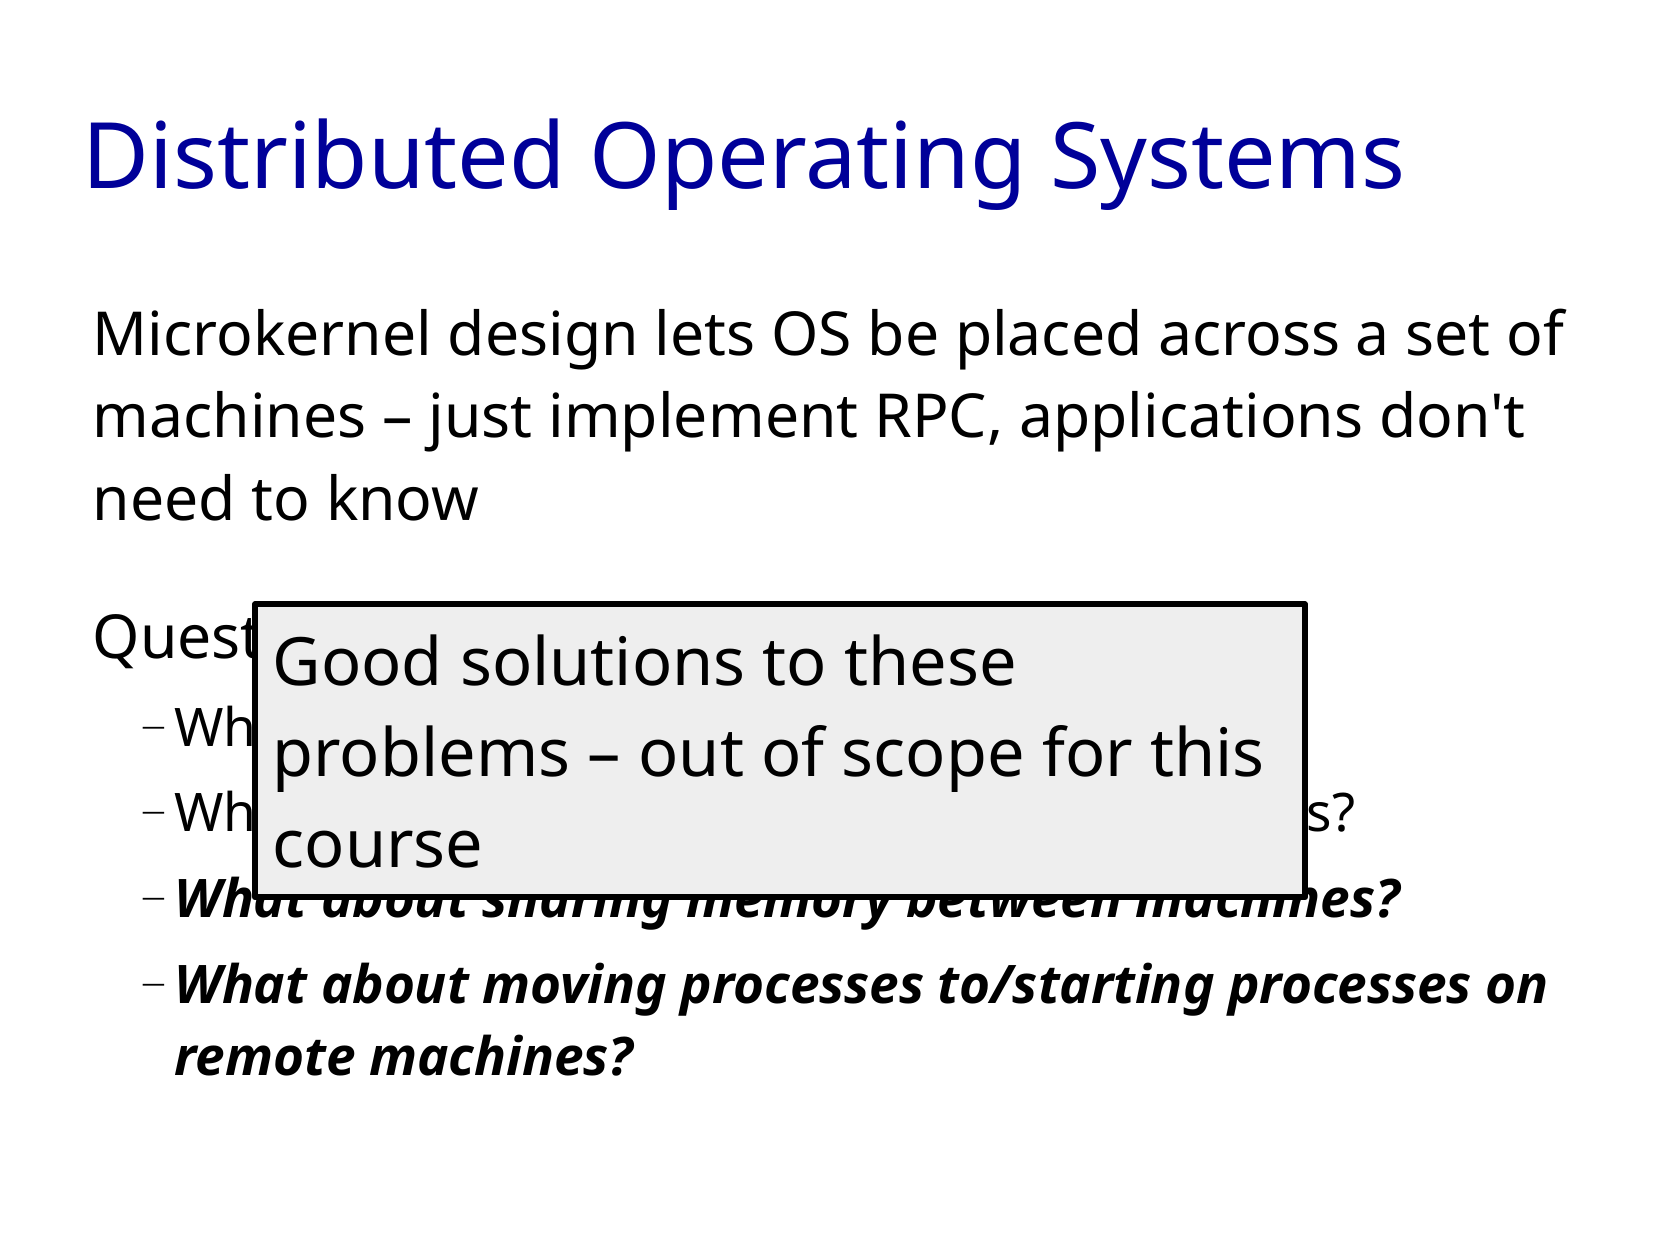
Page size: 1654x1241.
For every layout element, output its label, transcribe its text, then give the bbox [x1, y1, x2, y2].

title Distributed Operating Systems [82, 49, 1571, 257]
list Microkernel design lets OS be placed across a set of machines – just implement RPC, applications don't need to know Questions: What about machine failures? What about the slowness of intermachine calls? What about sharing memory between machines? What about moving processes to/starting processes on remote machines? [60, 290, 1571, 1096]
text_box Good solutions to these problems – out of scope for this course [255, 604, 1306, 773]
